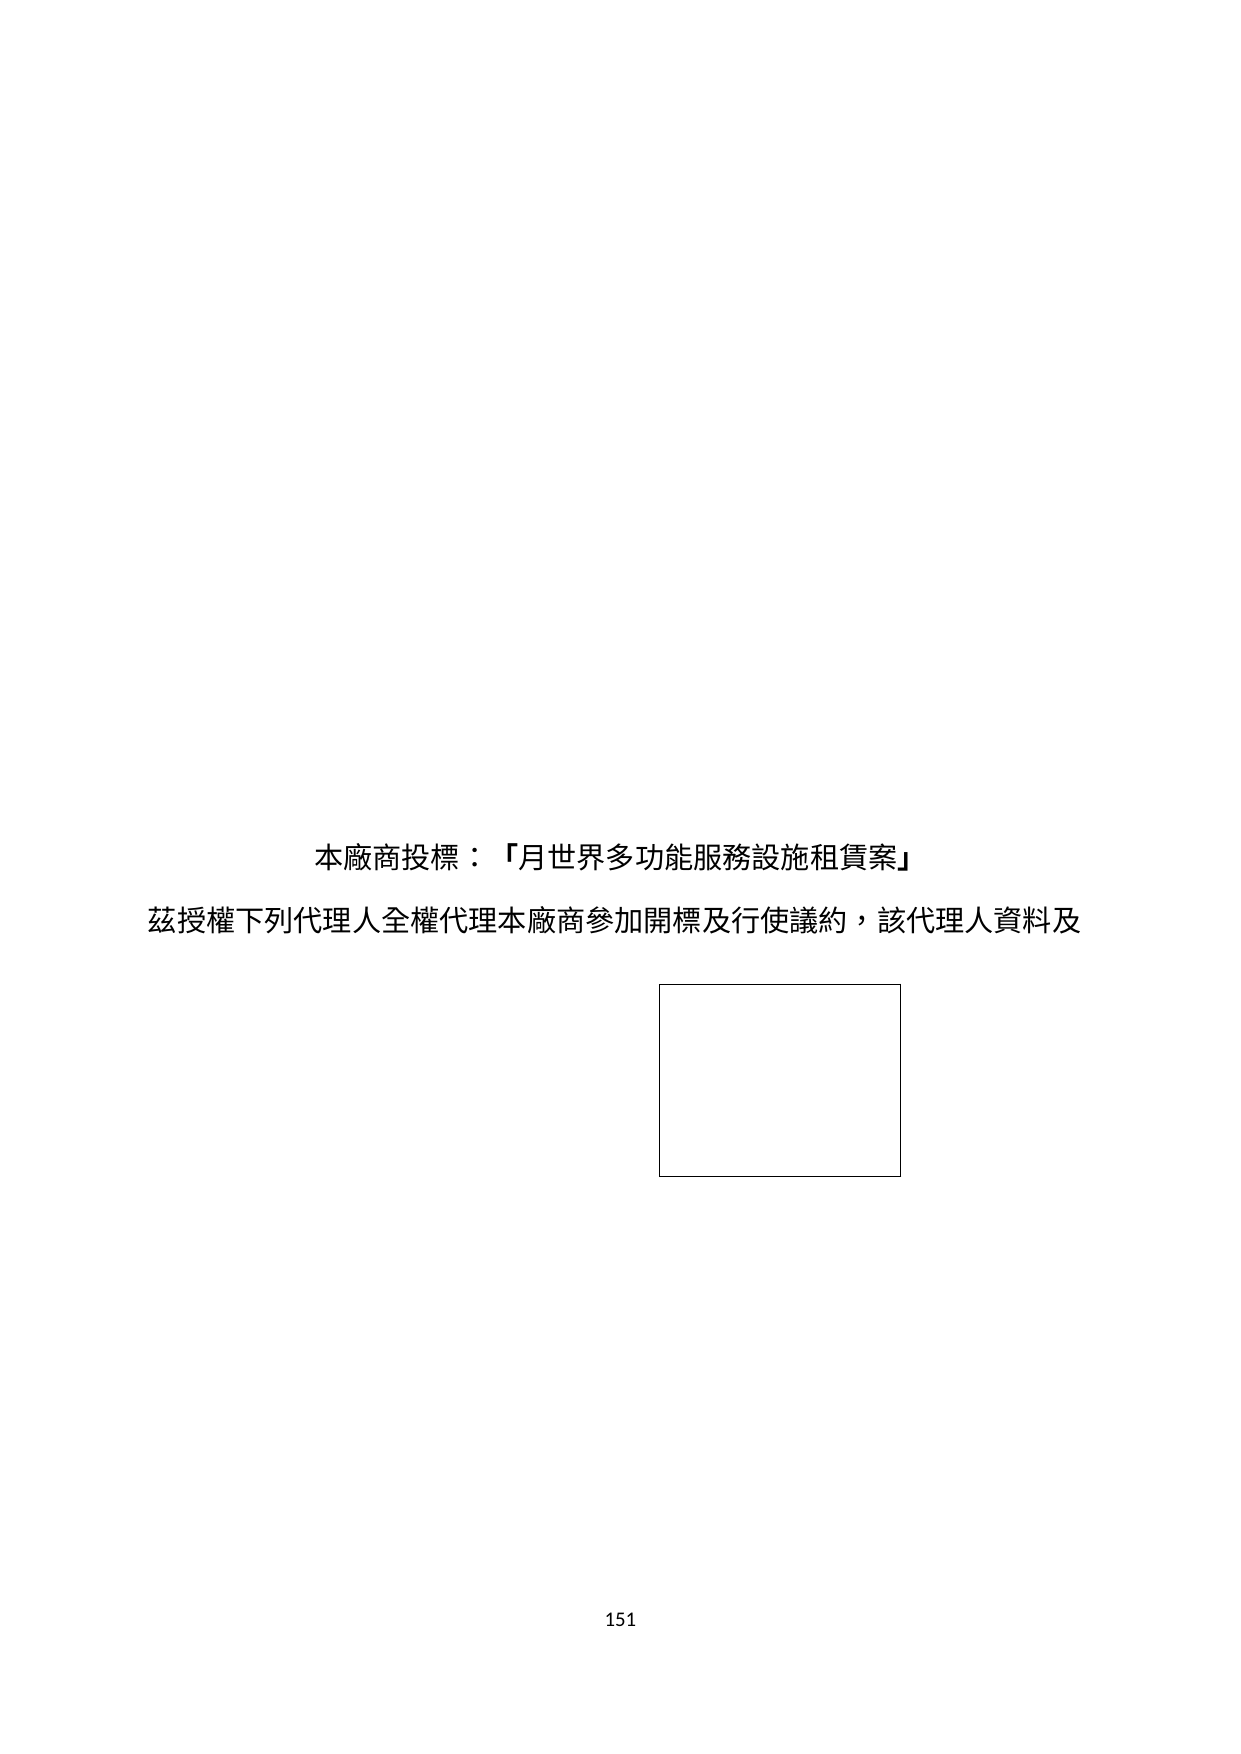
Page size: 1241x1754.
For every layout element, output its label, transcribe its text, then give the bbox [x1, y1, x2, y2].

text 本廠商投標：「月世界多功能服務設施租賃案」 [148, 814, 1092, 877]
text [660, 985, 900, 1176]
text 茲授權下列代理人全權代理本廠商參加開標及行使議約，該代理人資料及 [148, 877, 1092, 939]
